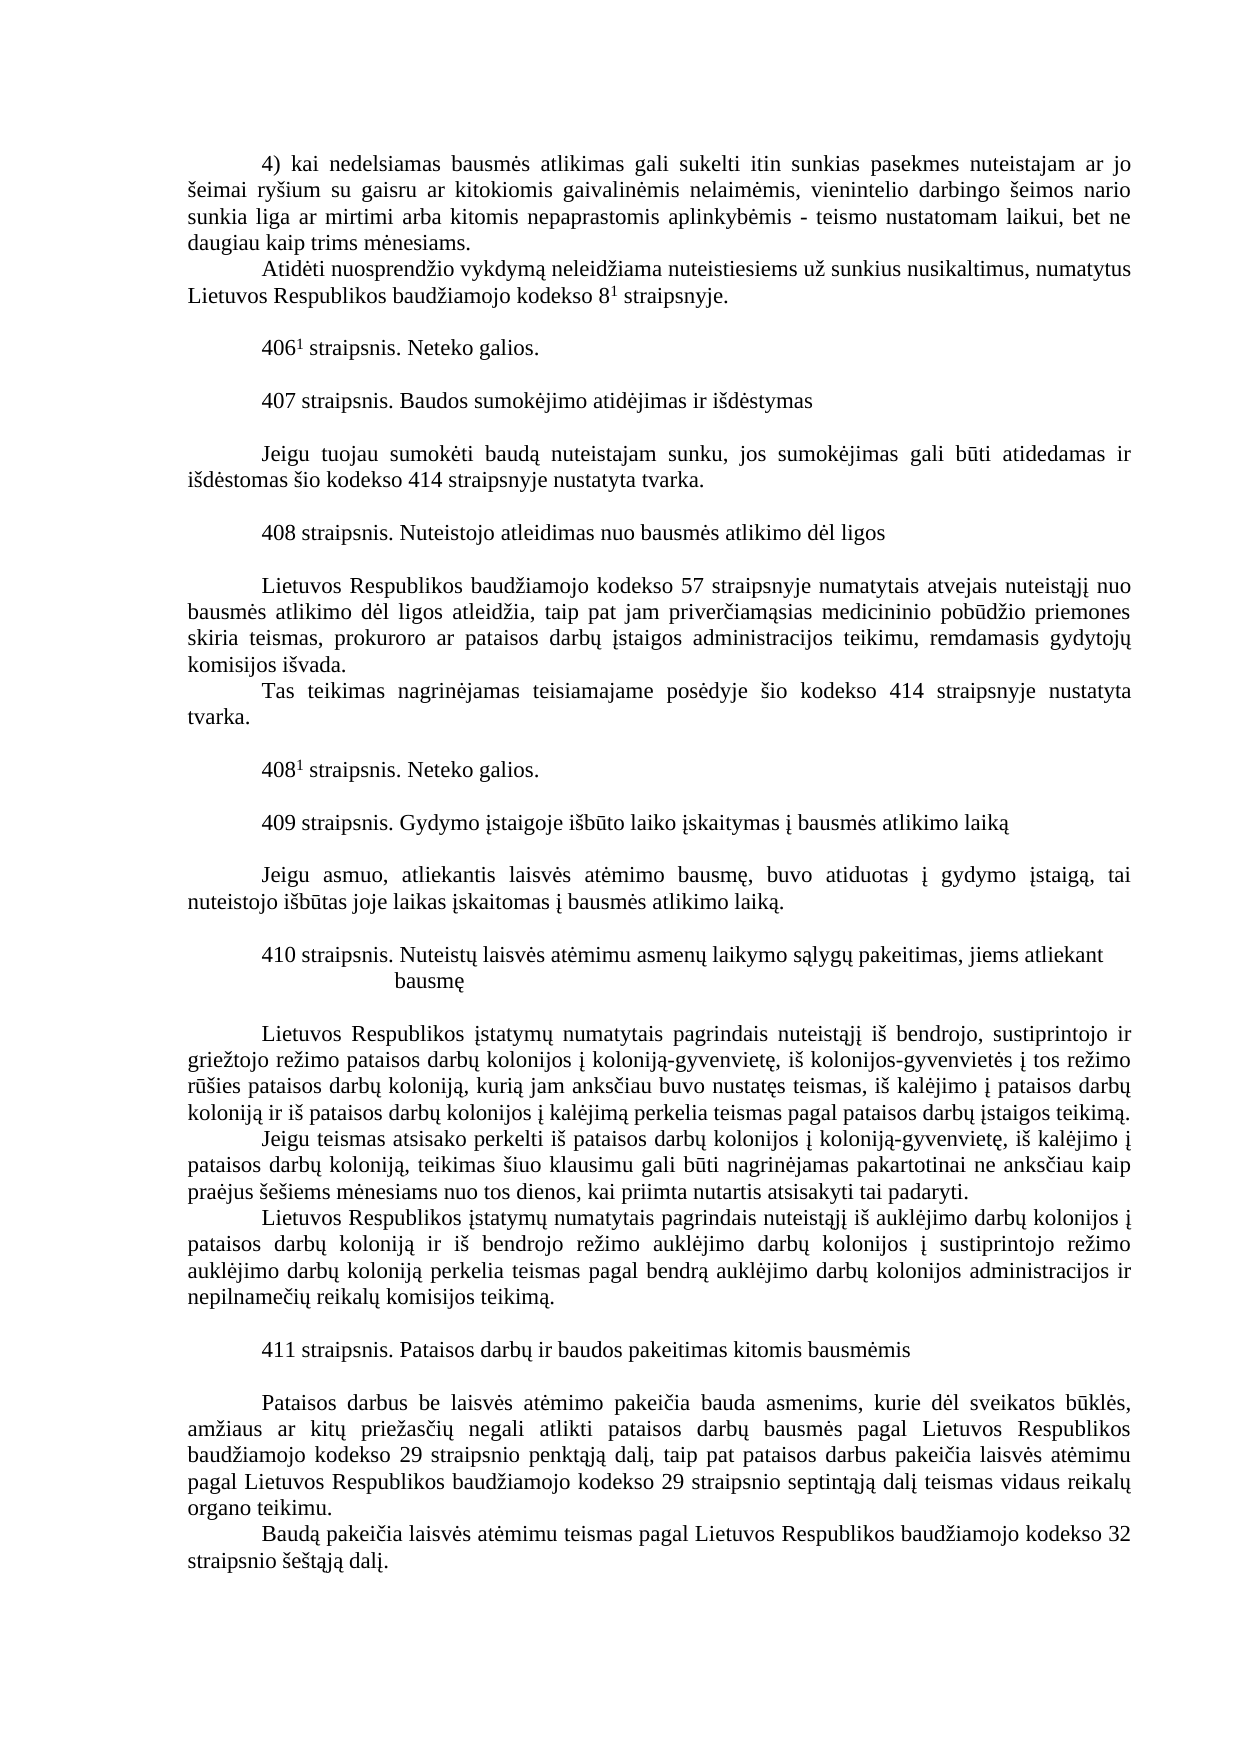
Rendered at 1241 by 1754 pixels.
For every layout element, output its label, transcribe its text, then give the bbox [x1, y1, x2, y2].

text Jeigu asmuo, atliekantis laisvės atėmimo bausmę, buvo atiduotas į gydymo įstaigą, tai nuteistojo išbūtas joje laikas įskaitomas į bausmės atlikimo laiką. [187, 862, 1132, 914]
text Jeigu tuojau sumokėti baudą nuteistajam sunku, jos sumokėjimas gali būti atidedamas ir išdėstomas šio kodekso 414 straipsnyje nustatyta tvarka. [187, 440, 1132, 493]
text 410 straipsnis. Nuteistų laisvės atėmimu asmenų laikymo sąlygų pakeitimas, jiems atliekant [261, 941, 1132, 967]
text 4) kai nedelsiamas bausmės atlikimas gali sukelti itin sunkias pasekmes nuteistajam ar jo šeimai ryšium su gaisru ar kitokiomis gaivalinėmis nelaimėmis, vienintelio darbingo šeimos nario sunkia liga ar mirtimi arba kitomis nepaprastomis aplinkybėmis - teismo nustatomam laikui, bet ne daugiau kaip trims mėnesiams. [187, 150, 1132, 255]
text 4081 straipsnis. Neteko galios. [187, 756, 1132, 782]
text bausmę [336, 967, 1132, 993]
text Lietuvos Respublikos įstatymų numatytais pagrindais nuteistąjį iš auklėjimo darbų kolonijos į pataisos darbų koloniją ir iš bendrojo režimo auklėjimo darbų kolonijos į sustiprintojo režimo auklėjimo darbų koloniją perkelia teismas pagal bendrą auklėjimo darbų kolonijos administracijos ir nepilnamečių reikalų komisijos teikimą. [187, 1204, 1132, 1309]
text Pataisos darbus be laisvės atėmimo pakeičia bauda asmenims, kurie dėl sveikatos būklės, amžiaus ar kitų priežasčių negali atlikti pataisos darbų bausmės pagal Lietuvos Respublikos baudžiamojo kodekso 29 straipsnio penktąją dalį, taip pat pataisos darbus pakeičia laisvės atėmimu pagal Lietuvos Respublikos baudžiamojo kodekso 29 straipsnio septintąją dalį teismas vidaus reikalų organo teikimu. [187, 1389, 1132, 1520]
text 409 straipsnis. Gydymo įstaigoje išbūto laiko įskaitymas į bausmės atlikimo laiką [187, 809, 1132, 835]
text Baudą pakeičia laisvės atėmimu teismas pagal Lietuvos Respublikos baudžiamojo kodekso 32 straipsnio šeštąją dalį. [187, 1520, 1132, 1573]
text Lietuvos Respublikos įstatymų numatytais pagrindais nuteistąjį iš bendrojo, sustiprintojo ir griežtojo režimo pataisos darbų kolonijos į koloniją-gyvenvietę, iš kolonijos-gyvenvietės į tos režimo rūšies pataisos darbų koloniją, kurią jam anksčiau buvo nustatęs teismas, iš kalėjimo į pataisos darbų koloniją ir iš pataisos darbų kolonijos į kalėjimą perkelia teismas pagal pataisos darbų įstaigos teikimą. [187, 1020, 1132, 1125]
text 4061 straipsnis. Neteko galios. [187, 334, 1132, 361]
text Jeigu teismas atsisako perkelti iš pataisos darbų kolonijos į koloniją-gyvenvietę, iš kalėjimo į pataisos darbų koloniją, teikimas šiuo klausimu gali būti nagrinėjamas pakartotinai ne anksčiau kaip praėjus šešiems mėnesiams nuo tos dienos, kai priimta nutartis atsisakyti tai padaryti. [187, 1125, 1132, 1204]
text 407 straipsnis. Baudos sumokėjimo atidėjimas ir išdėstymas [187, 387, 1132, 413]
text Lietuvos Respublikos baudžiamojo kodekso 57 straipsnyje numatytais atvejais nuteistąjį nuo bausmės atlikimo dėl ligos atleidžia, taip pat jam priverčiamąsias medicininio pobūdžio priemones skiria teismas, prokuroro ar pataisos darbų įstaigos administracijos teikimu, remdamasis gydytojų komisijos išvada. [187, 572, 1132, 677]
text 411 straipsnis. Pataisos darbų ir baudos pakeitimas kitomis bausmėmis [187, 1336, 1132, 1362]
text Atidėti nuosprendžio vykdymą neleidžiama nuteistiesiems už sunkius nusikaltimus, numatytus Lietuvos Respublikos baudžiamojo kodekso 81 straipsnyje. [187, 255, 1132, 308]
text 408 straipsnis. Nuteistojo atleidimas nuo bausmės atlikimo dėl ligos [187, 519, 1132, 545]
text Tas teikimas nagrinėjamas teisiamajame posėdyje šio kodekso 414 straipsnyje nustatyta tvarka. [187, 677, 1132, 730]
